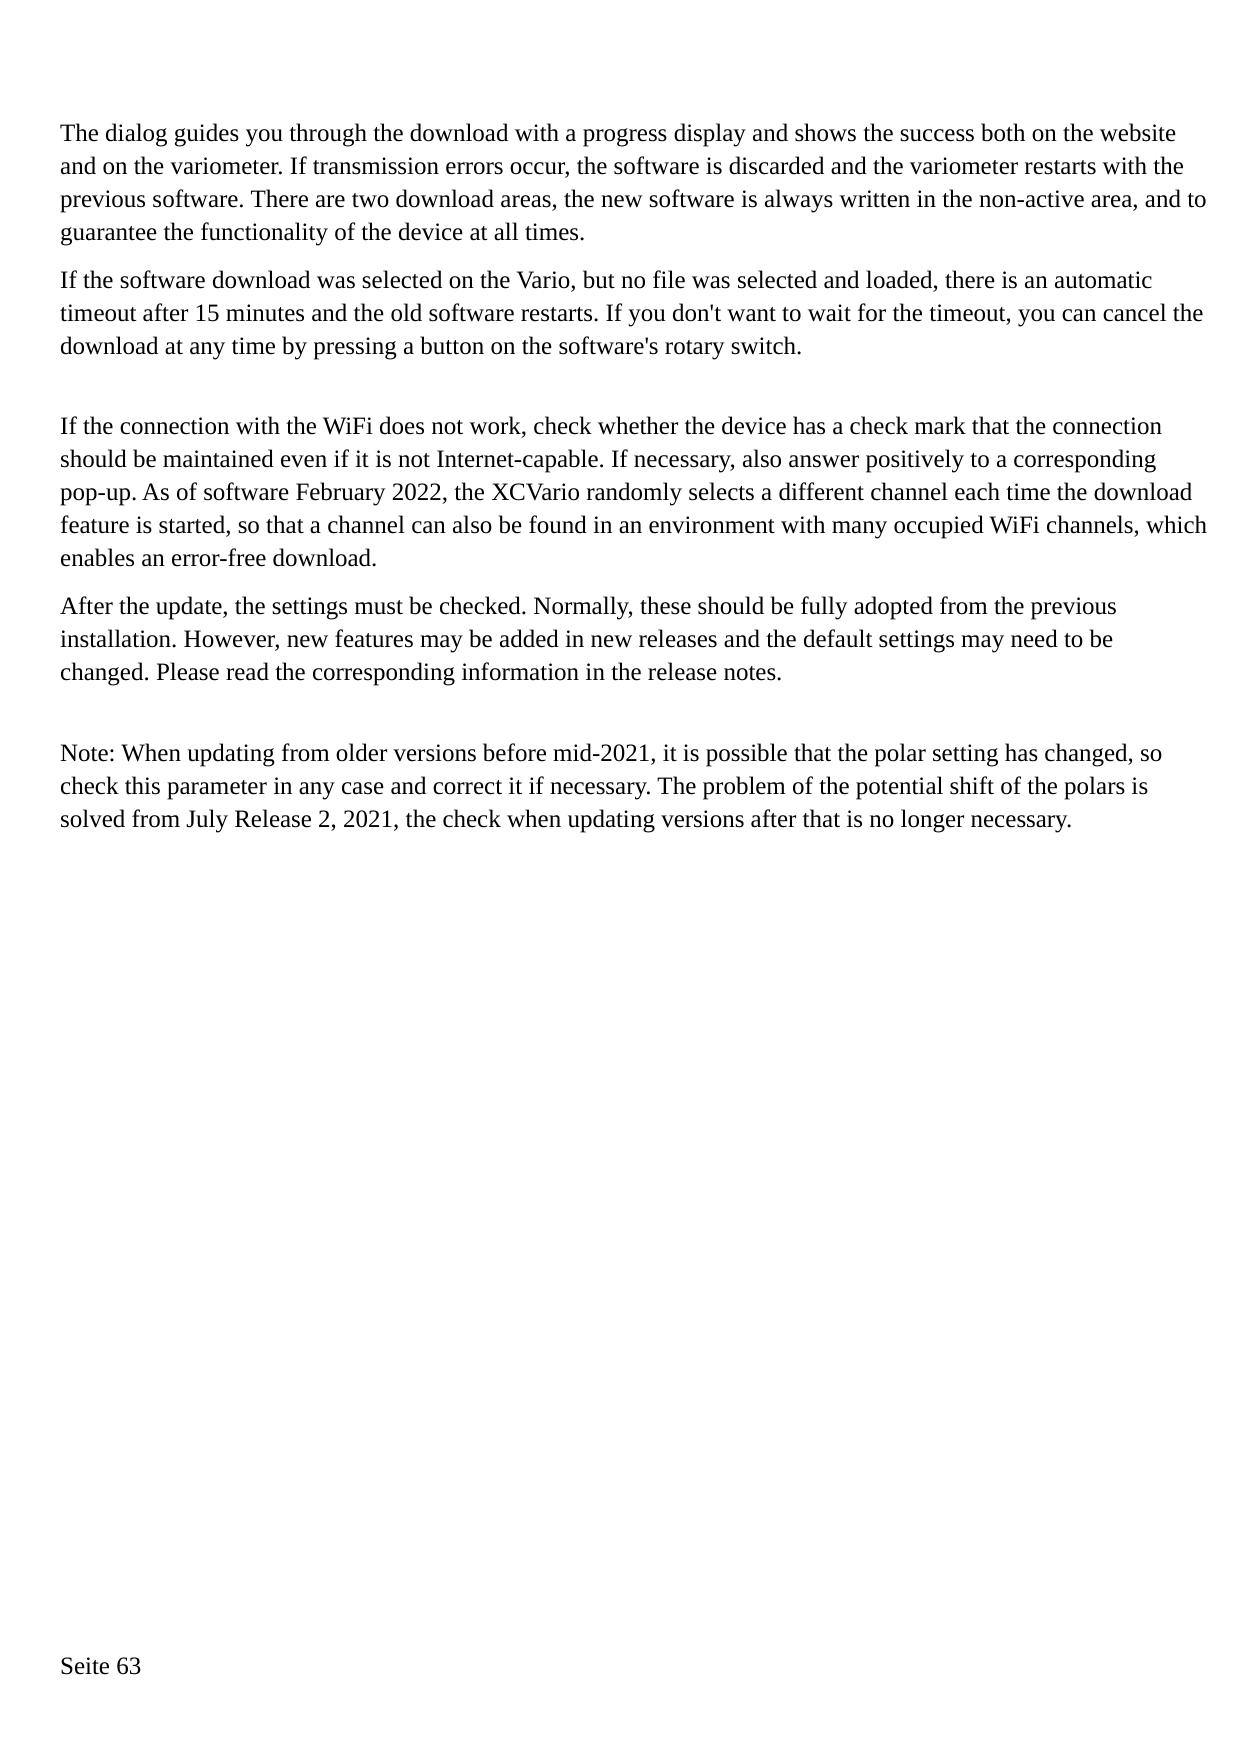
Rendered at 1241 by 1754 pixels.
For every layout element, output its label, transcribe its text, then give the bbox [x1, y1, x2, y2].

text The dialog guides you through the download with a progress display and shows the success both on the website and on the variometer. If transmission errors occur, the software is discarded and the variometer restarts with the previous software. There are two download areas, the new software is always written in the non-active area, and to guarantee the functionality of the device at all times. [60, 118, 1207, 246]
text If the connection with the WiFi does not work, check whether the device has a check mark that the connection should be maintained even if it is not Internet-capable. If necessary, also answer positively to a corresponding pop-up. As of software February 2022, the XCVario randomly selects a different channel each time the download feature is started, so that a channel can also be found in an environment with many occupied WiFi channels, which enables an error-free download. [60, 378, 1207, 572]
text After the update, the settings must be checked. Normally, these should be fully adopted from the previous installation. However, new features may be added in new releases and the default settings may need to be changed. Please read the corresponding information in the release notes. [60, 591, 1207, 686]
text If the software download was selected on the Vario, but no file was selected and loaded, there is an automatic timeout after 15 minutes and the old software restarts. If you don't want to wait for the timeout, you can cancel the download at any time by pressing a button on the software's rotary switch. [60, 265, 1207, 359]
text Note: When updating from older versions before mid-2021, it is possible that the polar setting has changed, so check this parameter in any case and correct it if necessary. The problem of the potential shift of the polars is solved from July Release 2, 2021, the check when updating versions after that is no longer necessary. [60, 705, 1207, 833]
